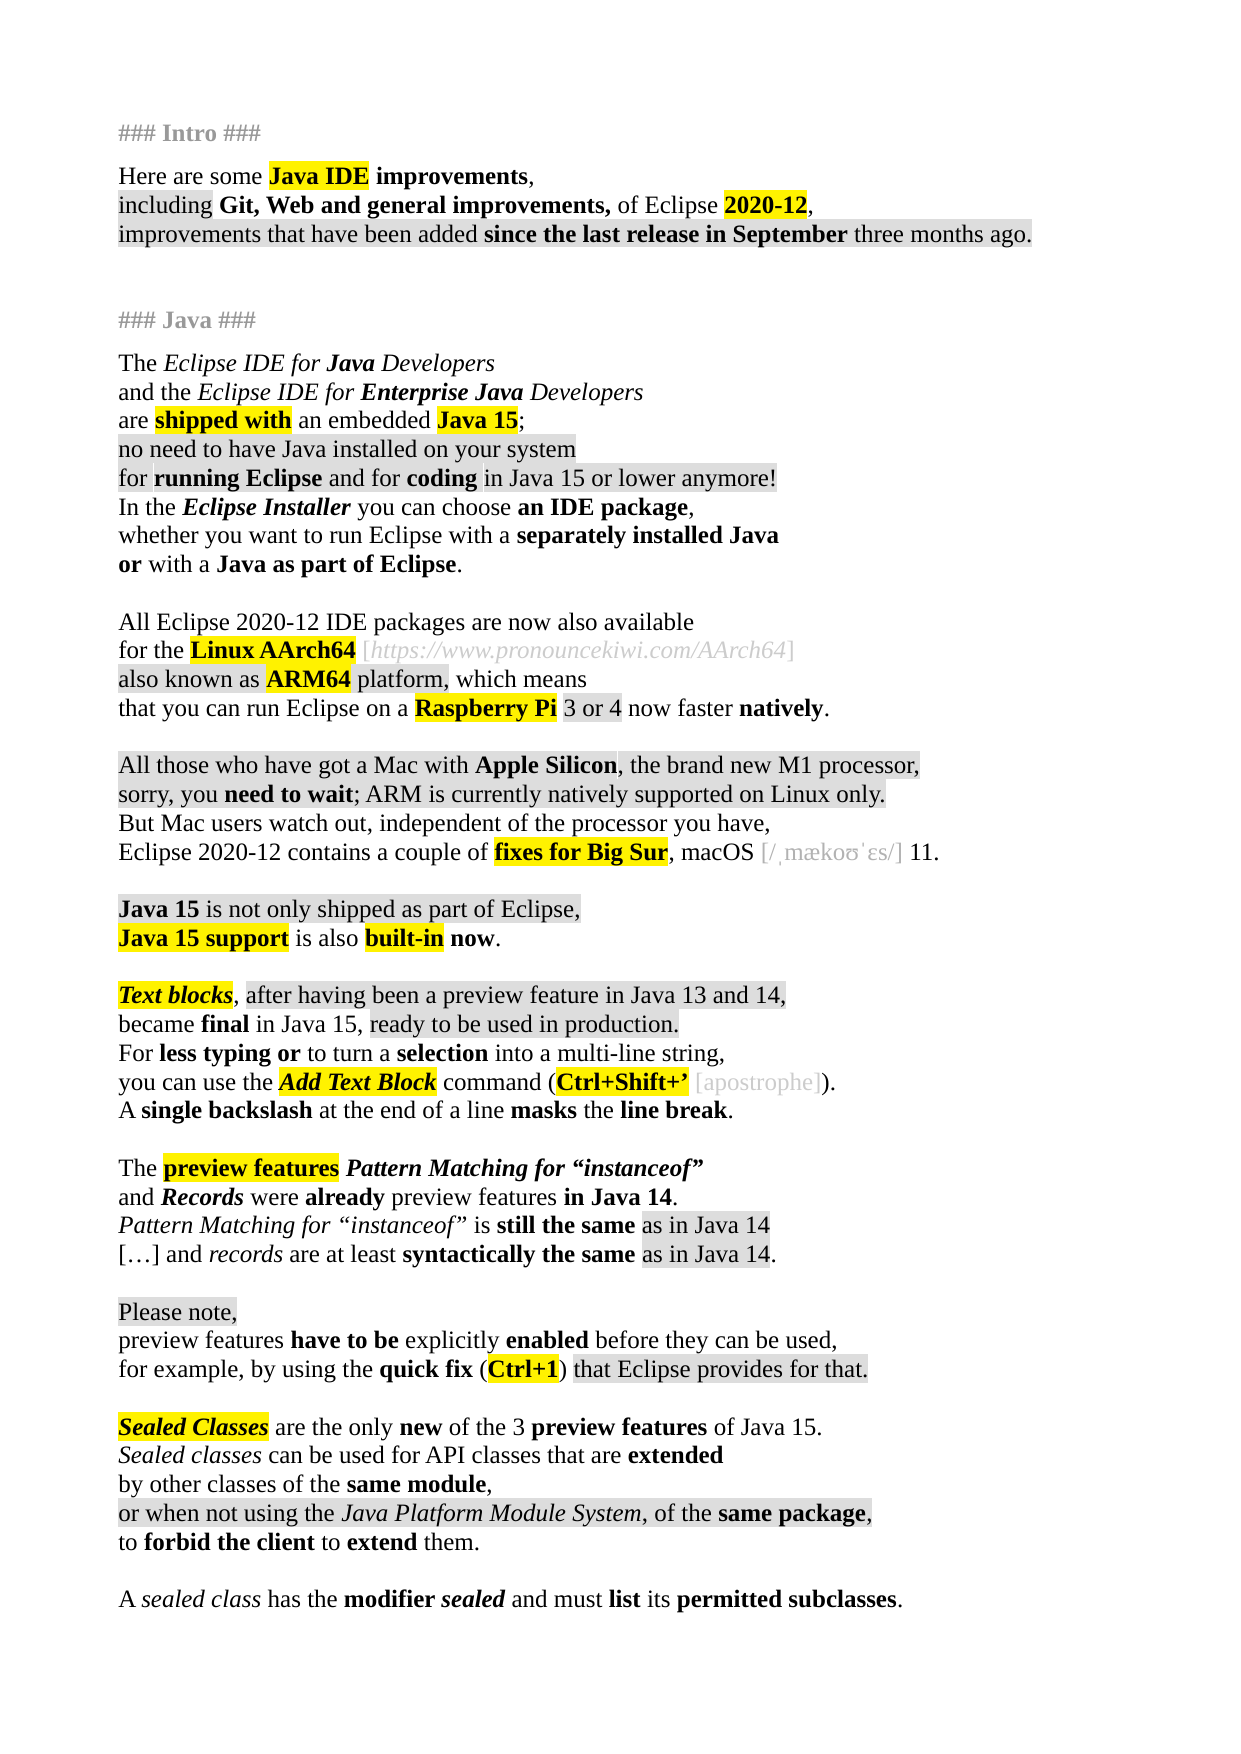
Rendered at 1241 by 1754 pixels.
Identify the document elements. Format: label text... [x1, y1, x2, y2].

text Java 15 support is also built-in now. [118, 923, 1122, 952]
text A single backslash at the end of a line masks the line break. [118, 1096, 1122, 1124]
text by other classes of the same module, [118, 1469, 1122, 1498]
text sorry, you need to wait; ARM is currently natively supported on Linux only. [118, 779, 1122, 808]
text Eclipse 2020-12 contains a couple of fixes for Big Sur, macOS [/ˌmækoʊˈɛs/] 11. [118, 837, 1122, 866]
text to forbid the client to extend them. [118, 1527, 1122, 1556]
text you can use the Add Text Block command (Ctrl+Shift+’ [apostrophe]). [118, 1067, 1122, 1096]
text preview features have to be explicitly enabled before they can be used, [118, 1326, 1122, 1354]
text for running Eclipse and for coding in Java 15 or lower anymore! [118, 463, 1122, 492]
text Java 15 is not only shipped as part of Eclipse, [118, 894, 1122, 923]
text whether you want to run Eclipse with a separately installed Java [118, 521, 1122, 549]
text for the Linux AArch64 [https://www.pronouncekiwi.com/AArch64] [118, 636, 1122, 664]
text no need to have Java installed on your system [118, 434, 1122, 463]
text But Mac users watch out, independent of the processor you have, [118, 808, 1122, 837]
text For less typing or to turn a selection into a multi-line string, [118, 1038, 1122, 1067]
text […] and records are at least syntactically the same as in Java 14. [118, 1239, 1122, 1268]
text All Eclipse 2020-12 IDE packages are now also available [118, 607, 1122, 636]
text or with a Java as part of Eclipse. [118, 549, 1122, 578]
text and Records were already preview features in Java 14. [118, 1182, 1122, 1211]
text In the Eclipse Installer you can choose an IDE package, [118, 492, 1122, 521]
text improvements that have been added since the last release in September three months ago. [118, 219, 1122, 247]
text Sealed Classes are the only new of the 3 preview features of Java 15. [118, 1412, 1122, 1441]
text ### Java ### [118, 305, 1122, 334]
text The preview features Pattern Matching for “instanceof” [118, 1153, 1122, 1182]
text or when not using the Java Platform Module System, of the same package, [118, 1498, 1122, 1527]
text Pattern Matching for “instanceof” is still the same as in Java 14 [118, 1211, 1122, 1239]
text also known as ARM64 platform, which means [118, 664, 1122, 693]
text Please note, [118, 1297, 1122, 1326]
text Text blocks, after having been a preview feature in Java 13 and 14, [118, 981, 1122, 1009]
text including Git, Web and general improvements, of Eclipse 2020-12, [118, 190, 1122, 219]
text All those who have got a Mac with Apple Silicon, the brand new M1 processor, [118, 751, 1122, 779]
text Here are some Java IDE improvements, [118, 161, 1122, 190]
text and the Eclipse IDE for Enterprise Java Developers [118, 377, 1122, 406]
text ### Intro ### [118, 118, 1122, 147]
text that you can run Eclipse on a Raspberry Pi 3 or 4 now faster natively. [118, 693, 1122, 722]
text became final in Java 15, ready to be used in production. [118, 1009, 1122, 1038]
text A sealed class has the modifier sealed and must list its permitted subclasses. [118, 1584, 1122, 1613]
text Sealed classes can be used for API classes that are extended [118, 1441, 1122, 1469]
text are shipped with an embedded Java 15; [118, 406, 1122, 434]
text for example, by using the quick fix (Ctrl+1) that Eclipse provides for that. [118, 1354, 1122, 1383]
text The Eclipse IDE for Java Developers [118, 348, 1122, 377]
